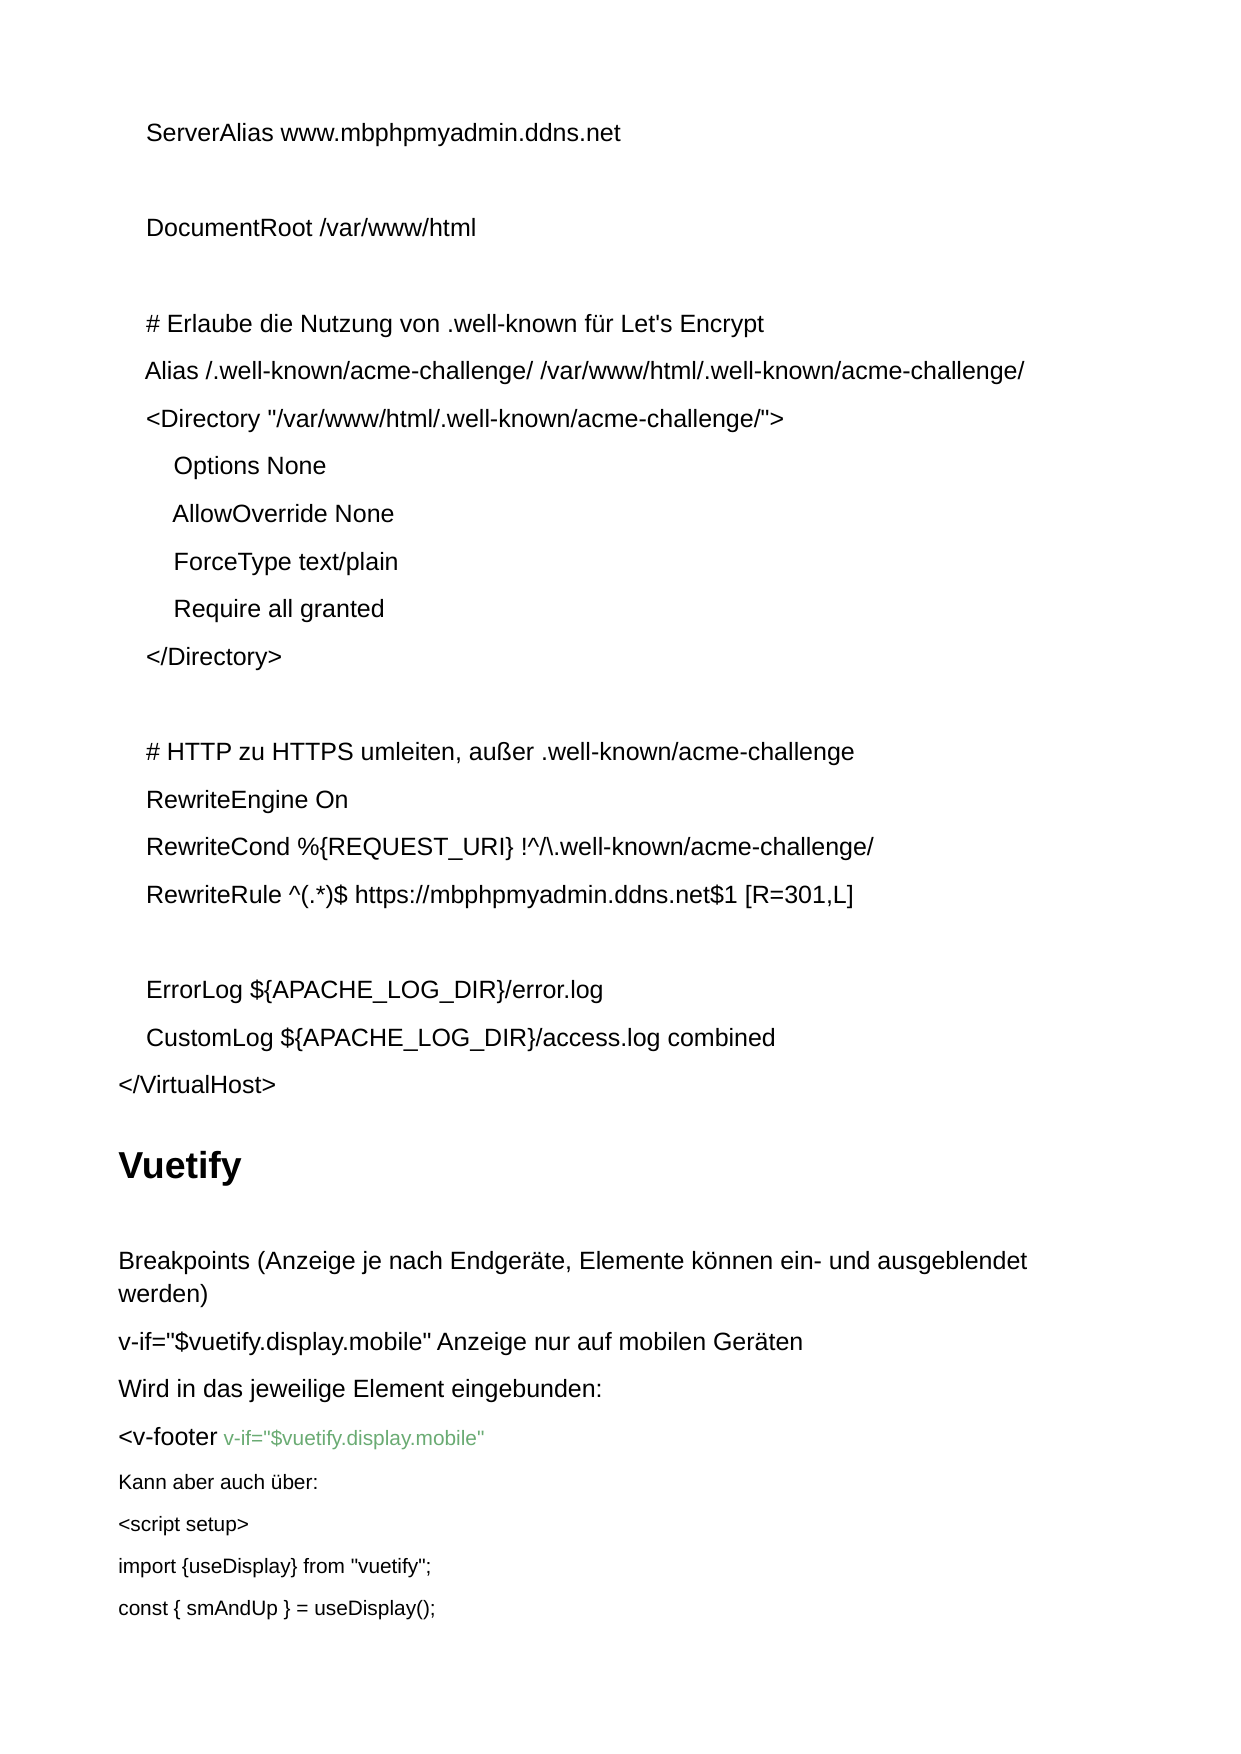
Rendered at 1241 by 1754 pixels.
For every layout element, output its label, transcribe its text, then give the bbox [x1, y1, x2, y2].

text Kann aber auch über: [118, 1469, 1122, 1493]
subtitle Vuetify [118, 1143, 1122, 1186]
text RewriteCond %{REQUEST_URI} !^/\.well-known/acme-challenge/ [118, 832, 1122, 861]
text Breakpoints (Anzeige je nach Endgeräte, Elemente können ein- und ausgeblendet werden) [118, 1246, 1122, 1308]
text CustomLog ${APACHE_LOG_DIR}/access.log combined [118, 1023, 1122, 1051]
text </Directory> [118, 642, 1122, 671]
text Options None [118, 451, 1122, 480]
text const { smAndUp } = useDisplay(); [118, 1596, 1122, 1620]
text <Directory "/var/www/html/.well-known/acme-challenge/"> [118, 404, 1122, 432]
text import {useDisplay} from "vuetify"; [118, 1554, 1122, 1578]
text RewriteEngine On [118, 784, 1122, 813]
text v-if="$vuetify.display.mobile" Anzeige nur auf mobilen Geräten [118, 1327, 1122, 1355]
text ServerAlias www.mbphpmyadmin.ddns.net [118, 118, 1122, 147]
text </VirtualHost> [118, 1070, 1122, 1099]
text <script setup> [118, 1512, 1122, 1536]
text ErrorLog ${APACHE_LOG_DIR}/error.log [118, 975, 1122, 1004]
text # Erlaube die Nutzung von .well-known für Let's Encrypt [118, 308, 1122, 337]
text <v-footer v-if="$vuetify.display.mobile" [118, 1422, 1122, 1451]
text Alias /.well-known/acme-challenge/ /var/www/html/.well-known/acme-challenge/ [118, 356, 1122, 385]
text AllowOverride None [118, 499, 1122, 528]
text Require all granted [118, 594, 1122, 623]
text RewriteRule ^(.*)$ https://mbphpmyadmin.ddns.net$1 [R=301,L] [118, 880, 1122, 908]
text DocumentRoot /var/www/html [118, 213, 1122, 242]
text Wird in das jeweilige Element eingebunden: [118, 1374, 1122, 1403]
text ForceType text/plain [118, 547, 1122, 575]
text # HTTP zu HTTPS umleiten, außer .well-known/acme-challenge [118, 737, 1122, 766]
